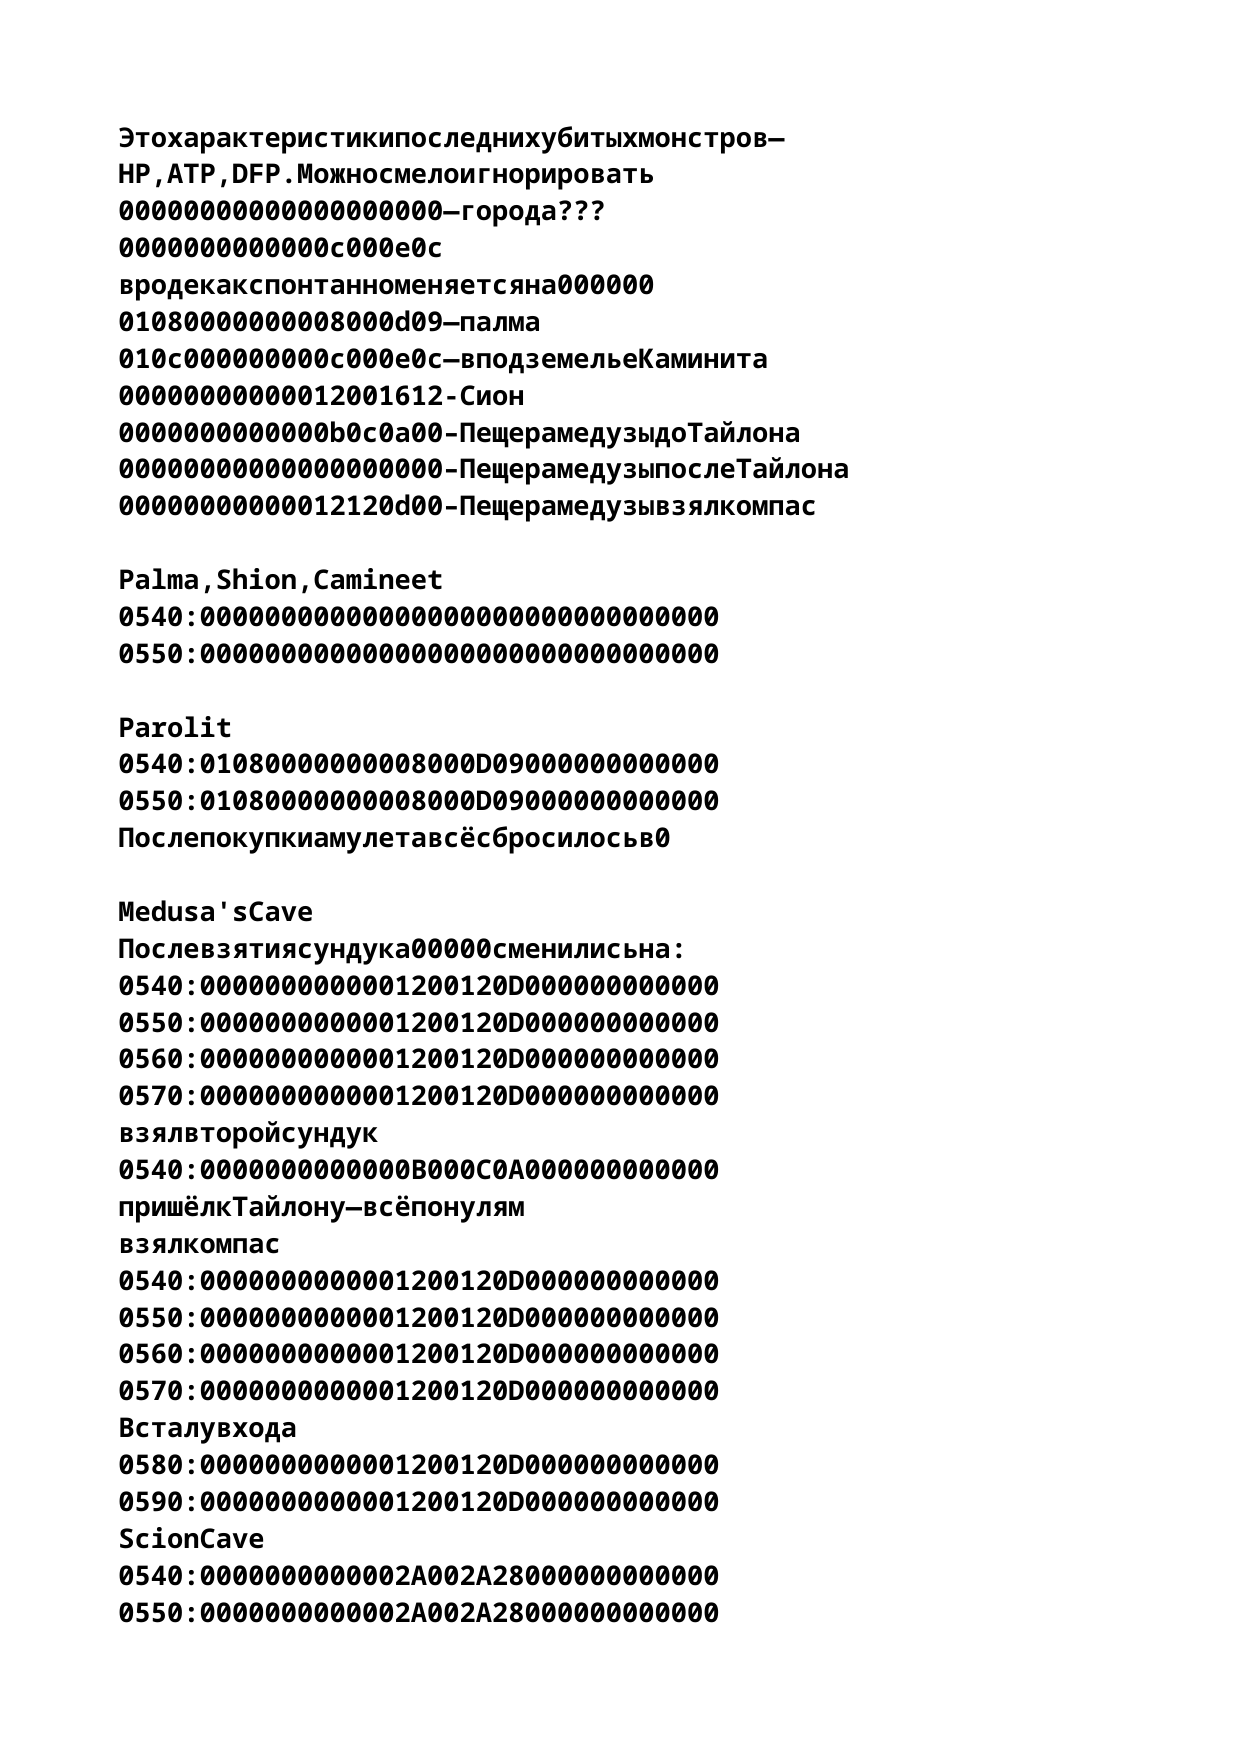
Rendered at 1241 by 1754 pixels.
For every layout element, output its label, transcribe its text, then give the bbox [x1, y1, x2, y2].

text 0560:0000000000001200120D000000000000 [118, 1040, 1122, 1077]
text пришёлкТайлону—всёпонулям [118, 1187, 1122, 1224]
text 00000000000012001612-Сион [118, 376, 1122, 413]
text Medusa'sCave [118, 892, 1122, 929]
text 0570:0000000000001200120D000000000000 [118, 1372, 1122, 1409]
text Всталувхода [118, 1409, 1122, 1446]
text Этохарактеристикипоследнихубитыхмонстров—HP,ATP,DFP.Можносмелоигнорировать [118, 118, 1122, 192]
text 0550:00000000000000000000000000000000 [118, 634, 1122, 671]
text 0540:0000000000001200120D000000000000 [118, 1261, 1122, 1298]
text 0540:00000000000000000000000000000000 [118, 597, 1122, 634]
text Palma,Shion,Camineet [118, 561, 1122, 597]
text 0550:0000000000002A002A28000000000000 [118, 1593, 1122, 1630]
text 0540:0000000000002A002A28000000000000 [118, 1556, 1122, 1593]
text 0580:0000000000001200120D000000000000 [118, 1446, 1122, 1482]
text 01080000000008000d09—палма [118, 302, 1122, 339]
text ScionCave [118, 1519, 1122, 1556]
text 0550:0000000000001200120D000000000000 [118, 1298, 1122, 1335]
text 0540:01080000000008000D09000000000000 [118, 745, 1122, 782]
text взялкомпас [118, 1224, 1122, 1261]
text 0590:0000000000001200120D000000000000 [118, 1482, 1122, 1519]
text 0540:0000000000000B000C0A000000000000 [118, 1151, 1122, 1187]
text 0000000000000b0c0a00–ПещерамедузыдоТайлона [118, 413, 1122, 450]
text 010c000000000c000e0c—вподземельеКаминита [118, 339, 1122, 376]
text взялвторойсундук [118, 1114, 1122, 1151]
text 0540:0000000000001200120D000000000000 [118, 966, 1122, 1003]
text 0570:0000000000001200120D000000000000 [118, 1077, 1122, 1114]
text 00000000000000000000–ПещерамедузыпослеТайлона [118, 450, 1122, 487]
text вродекакспонтанноменяетсяна000000 [118, 266, 1122, 302]
text Послевзятиясундука00000сменилисьна: [118, 929, 1122, 966]
text 00000000000012120d00–Пещерамедузывзялкомпас [118, 487, 1122, 524]
text 0000000000000c000e0c [118, 229, 1122, 266]
text 0550:01080000000008000D09000000000000 [118, 782, 1122, 819]
text Parolit [118, 708, 1122, 745]
text 00000000000000000000—города??? [118, 192, 1122, 229]
text Послепокупкиамулетавсёсбросилосьв0 [118, 819, 1122, 856]
text 0560:0000000000001200120D000000000000 [118, 1335, 1122, 1372]
text 0550:0000000000001200120D000000000000 [118, 1003, 1122, 1040]
